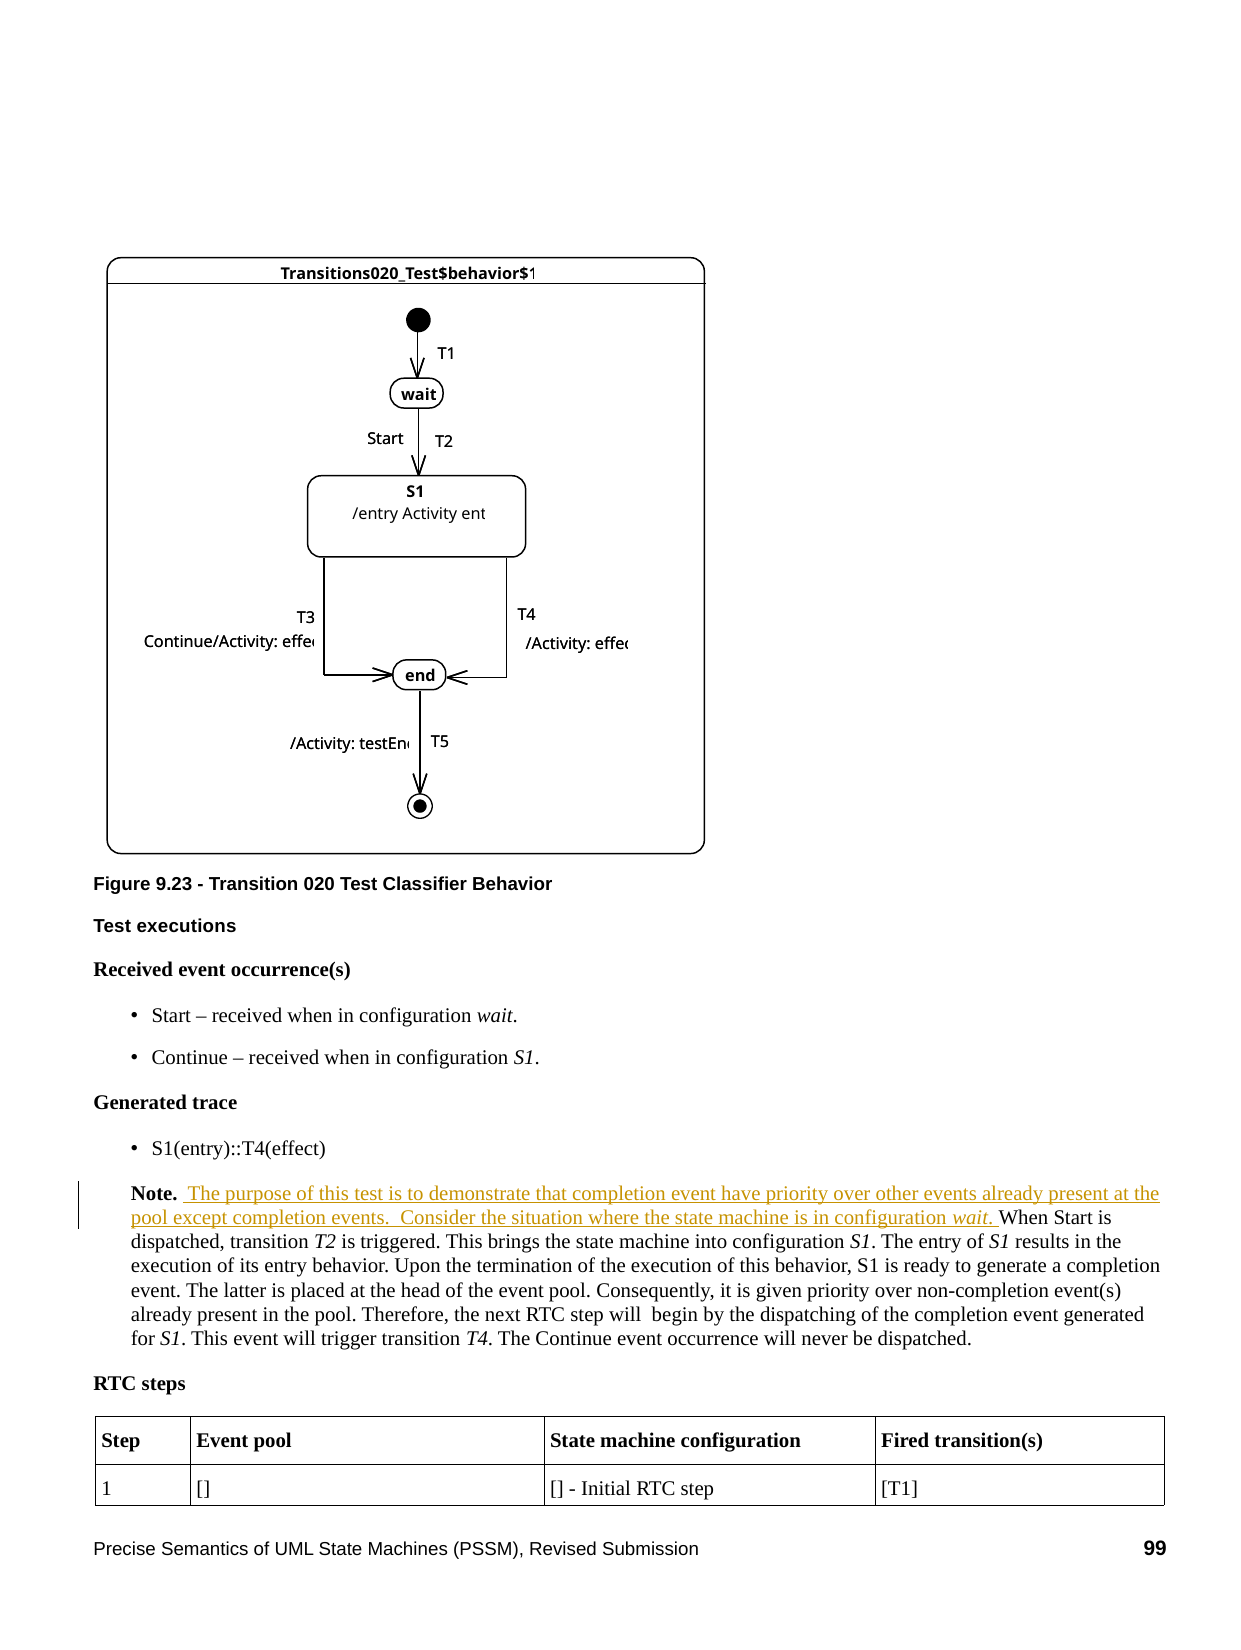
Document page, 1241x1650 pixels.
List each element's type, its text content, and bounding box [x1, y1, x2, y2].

table_header Fired transition(s) [876, 1417, 1164, 1463]
text Note. The purpose of this test is to demonstrate that completion event have priority over other events already present at the pool except completion events. Consider the situation where the state machine is in configuration wait. When Start is dispatched, transition T2 is triggered. This brings the state machine into configuration S1. The entry of S1 results in the execution of its entry behavior. Upon the termination of the execution of this behavior, S1 is ready to generate a completion event. The latter is placed at the head of the event pool. Consequently, it is given priority over non-completion event(s) already present in the pool. Therefore, the next RTC step will begin by the dispatching of the completion event generated for S1. This event will trigger transition T4. The Continue event occurrence will never be dispatched. [131, 1181, 1164, 1350]
table_header Step [96, 1417, 190, 1463]
text RTC steps [93, 1371, 1164, 1395]
table_cell [] - Initial RTC step [545, 1465, 875, 1505]
text Generated trace [93, 1090, 1164, 1114]
list S1(entry)::T4(effect) [131, 1135, 1164, 1160]
table_header Event pool [191, 1417, 544, 1463]
table_cell [T1] [876, 1465, 1164, 1505]
text Received event occurrence(s) [93, 957, 1164, 981]
table_cell [] [191, 1465, 544, 1505]
text Figure 9.23 - Transition 020 Test Classifier Behavior [93, 243, 720, 894]
subtitle Test executions [93, 231, 1164, 936]
list Continue – received when in configuration S1. [131, 1044, 1164, 1069]
table_header State machine configuration [545, 1417, 875, 1463]
list Start – received when in configuration wait. [131, 1002, 1164, 1027]
table_cell 1 [96, 1465, 190, 1505]
